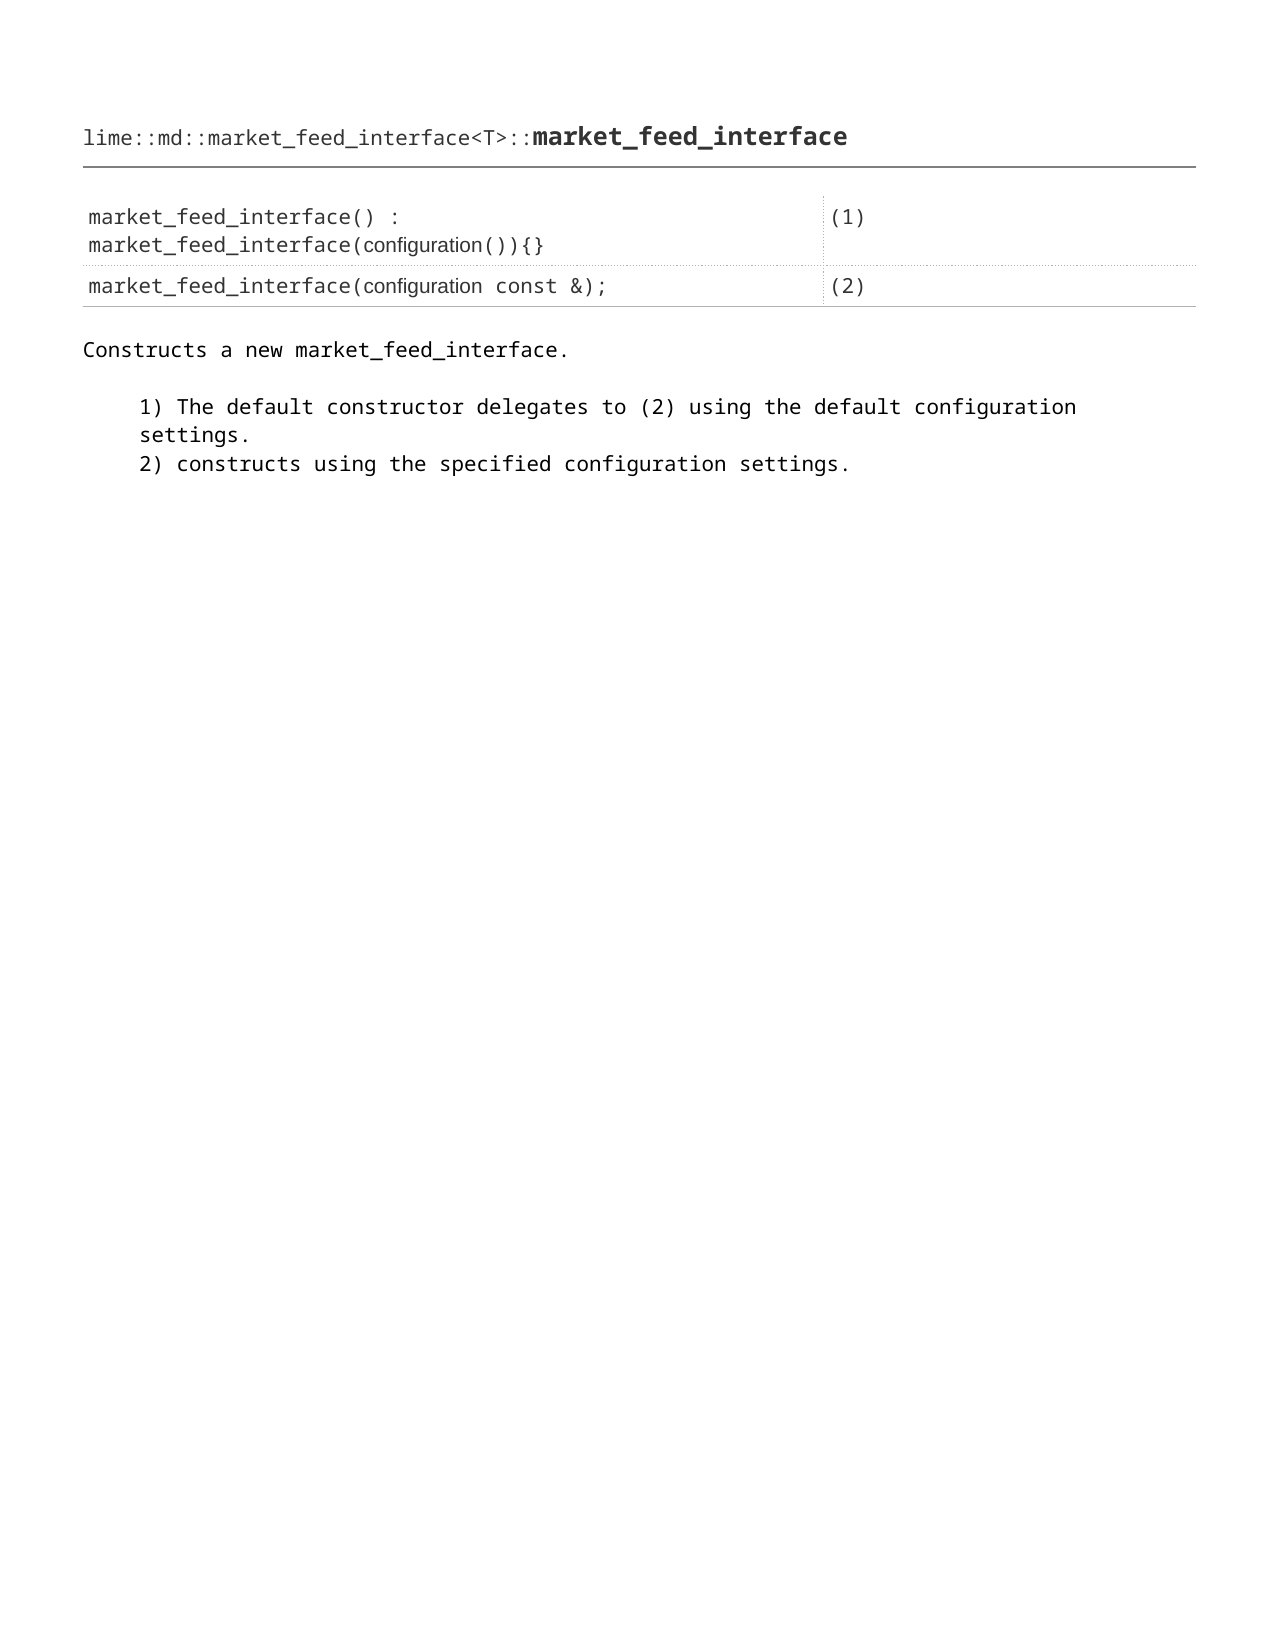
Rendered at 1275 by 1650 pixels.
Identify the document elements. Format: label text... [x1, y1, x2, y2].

table_header (1) [823, 196, 1196, 265]
table_cell market_feed_interface(configuration const &); [83, 265, 823, 306]
text Constructs a new market_feed_interface. [83, 307, 1196, 364]
table_header market_feed_interface() : market_feed_interface(configuration()){} [83, 196, 823, 265]
text lime::md::market_feed_interface<T>::market_feed_interface [83, 118, 1196, 166]
text 2) constructs using the specified configuration settings. [139, 449, 1196, 477]
text 1) The default constructor delegates to (2) using the default configuration settings. [139, 392, 1196, 449]
table_cell (2) [823, 265, 1196, 306]
